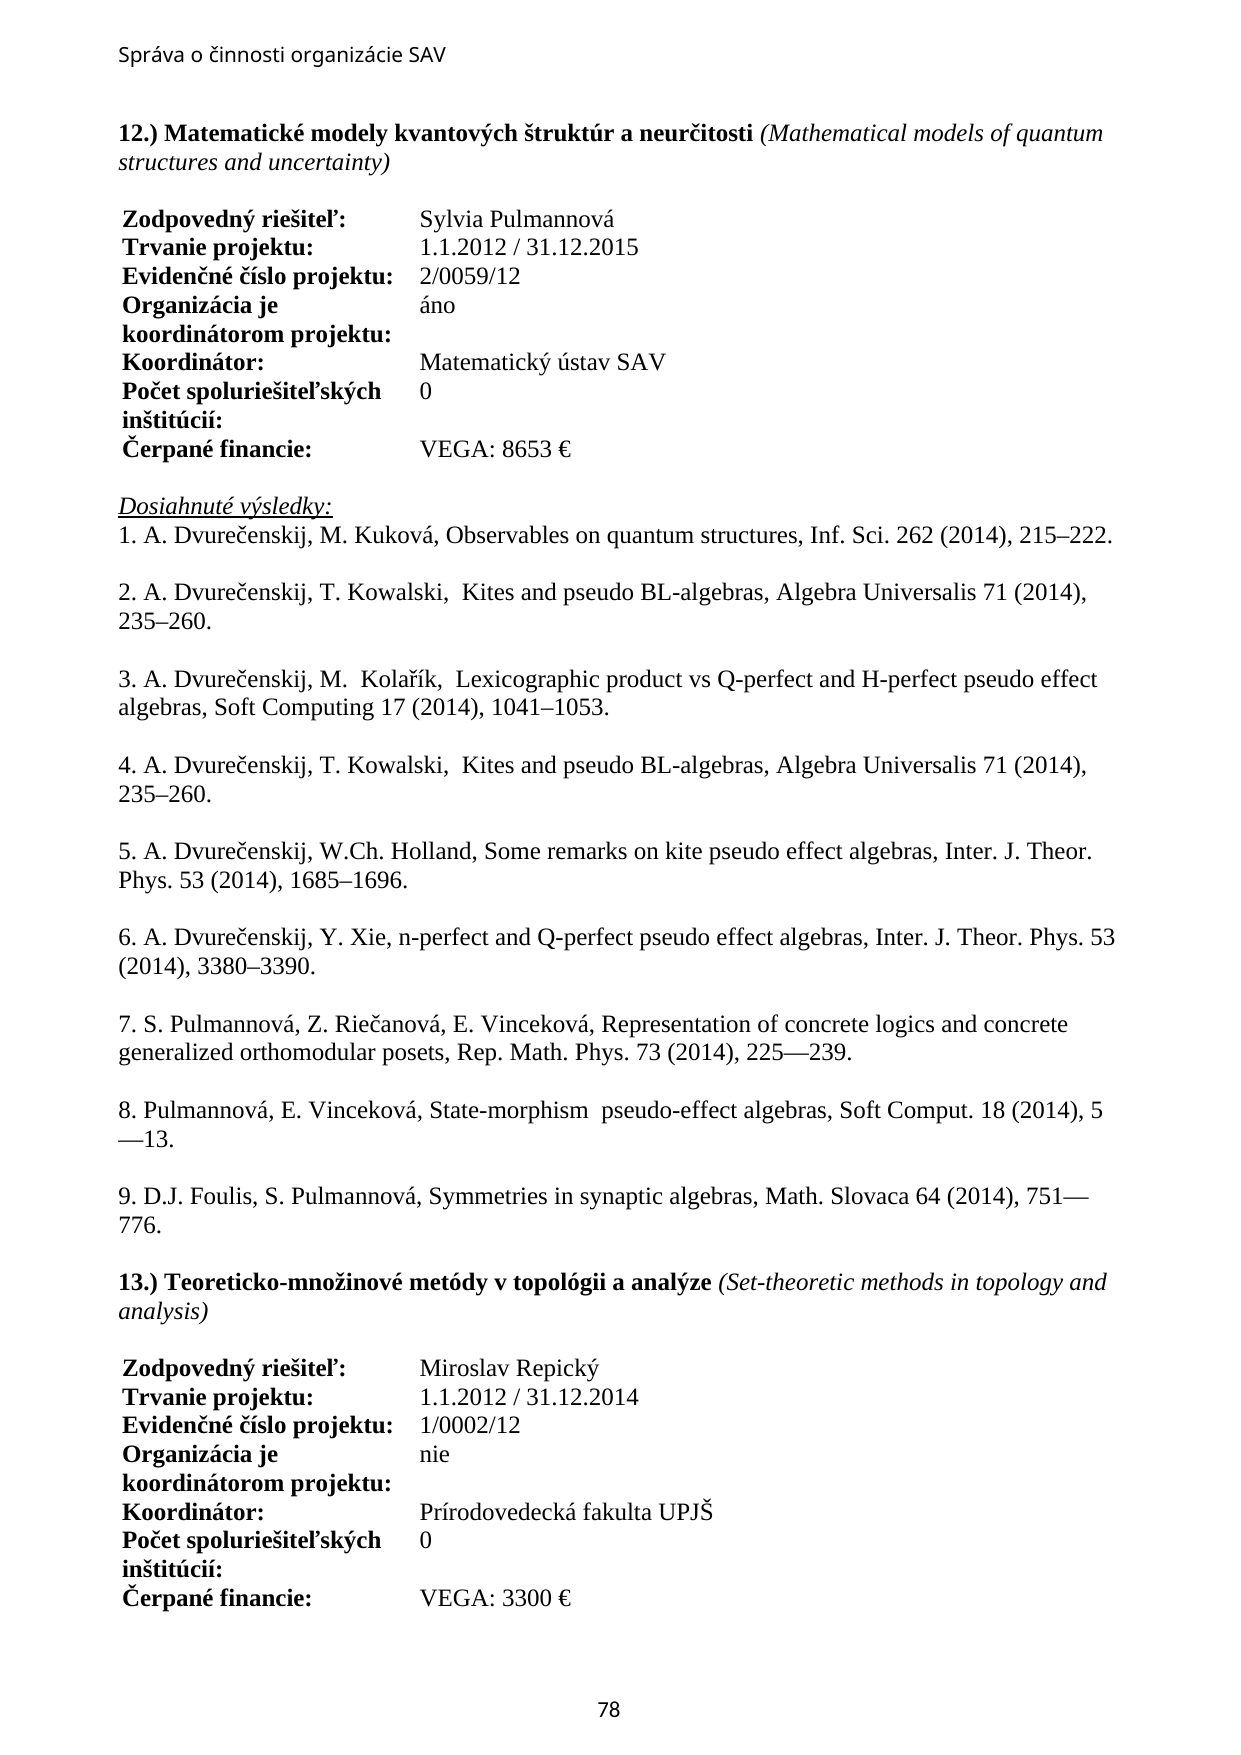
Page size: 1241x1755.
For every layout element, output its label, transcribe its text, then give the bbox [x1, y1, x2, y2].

table_cell Prírodovedecká fakulta UPJŠ [419, 1497, 1122, 1525]
table_cell Čerpané financie: [122, 434, 419, 462]
table_cell áno [419, 290, 1122, 347]
table_header Miroslav Repický [419, 1353, 1122, 1382]
table_cell 1.1.2012 / 31.12.2015 [419, 233, 1122, 261]
table_header Zodpovedný riešiteľ: [122, 204, 419, 232]
table_cell Koordinátor: [122, 1497, 419, 1525]
table_cell Počet spoluriešiteľských inštitúcií: [122, 376, 419, 434]
table_cell Evidenčné číslo projektu: [122, 1410, 419, 1439]
table_cell Evidenčné číslo projektu: [122, 261, 419, 290]
table_cell Čerpané financie: [122, 1583, 419, 1612]
table_cell Trvanie projektu: [122, 233, 419, 261]
table_cell Organizácia je koordinátorom projektu: [122, 1439, 419, 1497]
table_cell 0 [419, 1525, 1122, 1583]
table_cell 2/0059/12 [419, 261, 1122, 290]
table_cell Koordinátor: [122, 348, 419, 376]
table_cell Organizácia je koordinátorom projektu: [122, 290, 419, 347]
table_header Zodpovedný riešiteľ: [122, 1353, 419, 1382]
table_cell Matematický ústav SAV [419, 348, 1122, 376]
text Dosiahnuté výsledky: 1. A. Dvurečenskij, M. Kuková, Observables on quantum structures, Inf. Sci. 262 (2014), 215–222. 2. A. Dvurečenskij, T. Kowalski, Kites and pseudo BL-algebras, Algebra Universalis 71 (2014), 235–260. 3. A. Dvurečenskij, M. Kolařík, Lexicographic product vs Q-perfect and H-perfect pseudo effect algebras, Soft Computing 17 (2014), 1041–1053. 4. A. Dvurečenskij, T. Kowalski, Kites and pseudo BL-algebras, Algebra Universalis 71 (2014), 235–260. 5. A. Dvurečenskij, W.Ch. Holland, Some remarks on kite pseudo effect algebras, Inter. J. Theor. Phys. 53 (2014), 1685–1696. 6. A. Dvurečenskij, Y. Xie, n-perfect and Q-perfect pseudo effect algebras, Inter. J. Theor. Phys. 53 (2014), 3380–3390. 7. S. Pulmannová, Z. Riečanová, E. Vinceková, Representation of concrete logics and concrete generalized orthomodular posets, Rep. Math. Phys. 73 (2014), 225—239. 8. Pulmannová, E. Vinceková, State-morphism pseudo-effect algebras, Soft Comput. 18 (2014), 5—13. 9. D.J. Foulis, S. Pulmannová, Symmetries in synaptic algebras, Math. Slovaca 64 (2014), 751—776. 13.) Teoreticko-množinové metódy v topológii a analýze (Set-theoretic methods in topology and analysis) [118, 462, 1122, 1353]
table_cell VEGA: 8653 € [419, 434, 1122, 462]
table_cell Počet spoluriešiteľských inštitúcií: [122, 1525, 419, 1583]
table_cell 0 [419, 376, 1122, 434]
table_cell nie [419, 1439, 1122, 1497]
table_header Sylvia Pulmannová [419, 204, 1122, 232]
table_cell 1.1.2012 / 31.12.2014 [419, 1382, 1122, 1410]
table_cell Trvanie projektu: [122, 1382, 419, 1410]
table_cell VEGA: 3300 € [419, 1583, 1122, 1612]
text 12.) Matematické modely kvantových štruktúr a neurčitosti (Mathematical models of quantum structures and uncertainty) [118, 118, 1122, 204]
table_cell 1/0002/12 [419, 1410, 1122, 1439]
